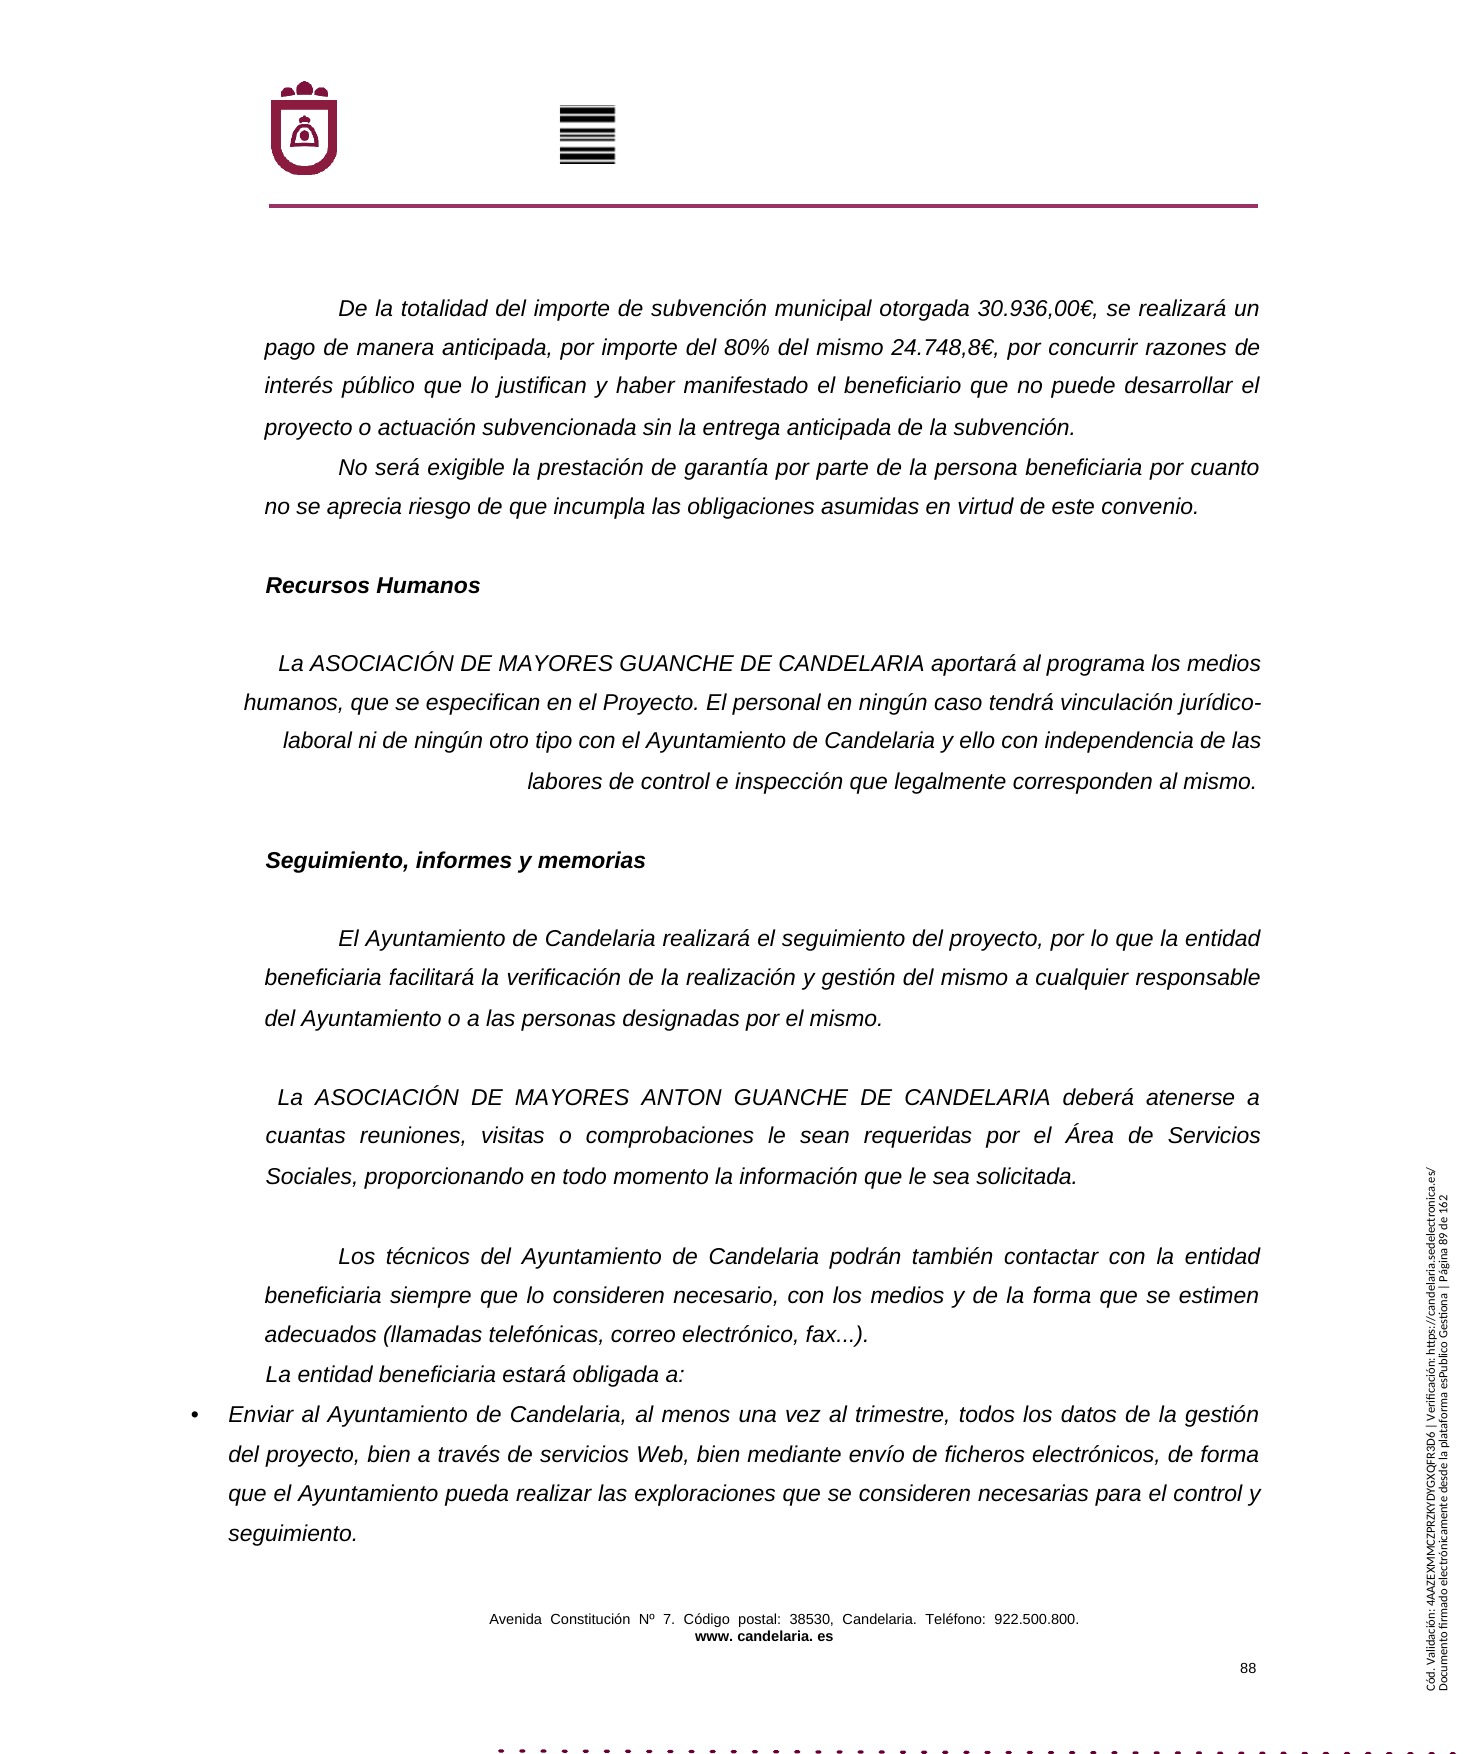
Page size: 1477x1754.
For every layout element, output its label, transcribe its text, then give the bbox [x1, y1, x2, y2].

subtitle Recursos Humanos [265, 572, 1263, 598]
text No será exigible la prestación de garantía por parte de la persona beneficiaria por cuanto no se aprecia riesgo de que incumpla las obligaciones asumidas en virtud de este convenio. [264, 454, 1263, 520]
text El Ayuntamiento de Candelaria realizará el seguimiento del proyecto, por lo que la entidad beneficiaria facilitará la verificación de la realización y gestión del mismo a cualquier responsable del Ayuntamiento o a las personas designadas por el mismo. [264, 925, 1263, 1031]
text Los técnicos del Ayuntamiento de Candelaria podrán también contactar con la entidad beneficiaria siempre que lo consideren necesario, con los medios y de la forma que se estimen adecuados (llamadas telefónicas, correo electrónico, fax...). [264, 1243, 1263, 1347]
list Enviar al Ayuntamiento de Candelaria, al menos una vez al trimestre, todos los datos de la gestión del proyecto, bien a través de servicios Web, bien mediante envío de ficheros electrónicos, de forma que el Ayuntamiento pueda realizar las exploraciones que se consideren necesarias para el control y seguimiento. [191, 1401, 1263, 1546]
text La ASOCIACIÓN DE MAYORES GUANCHE DE CANDELARIA aportará al programa los medios humanos, que se especifican en el Proyecto. El personal en ningún caso tendrá vinculación jurídico-laboral ni de ningún otro tipo con el Ayuntamiento de Candelaria y ello con independencia de las labores de control e inspección que legalmente corresponden al mismo. [229, 650, 1263, 794]
text De la totalidad del importe de subvención municipal otorgada 30.936,00€, se realizará un pago de manera anticipada, por importe del 80% del mismo 24.748,8€, por concurrir razones de interés público que lo justifican y haber manifestado el beneficiario que no puede desarrollar el proyecto o actuación subvencionada sin la entrega anticipada de la subvención. [264, 295, 1263, 441]
text La entidad beneficiaria estará obligada a: [265, 1361, 1263, 1387]
subtitle Seguimiento, informes y memorias [265, 847, 1263, 873]
text La ASOCIACIÓN DE MAYORES ANTON GUANCHE DE CANDELARIA deberá atenerse a cuantas reuniones, visitas o comprobaciones le sean requeridas por el Área de Servicios Sociales, proporcionando en todo momento la información que le sea solicitada. [265, 1084, 1263, 1190]
